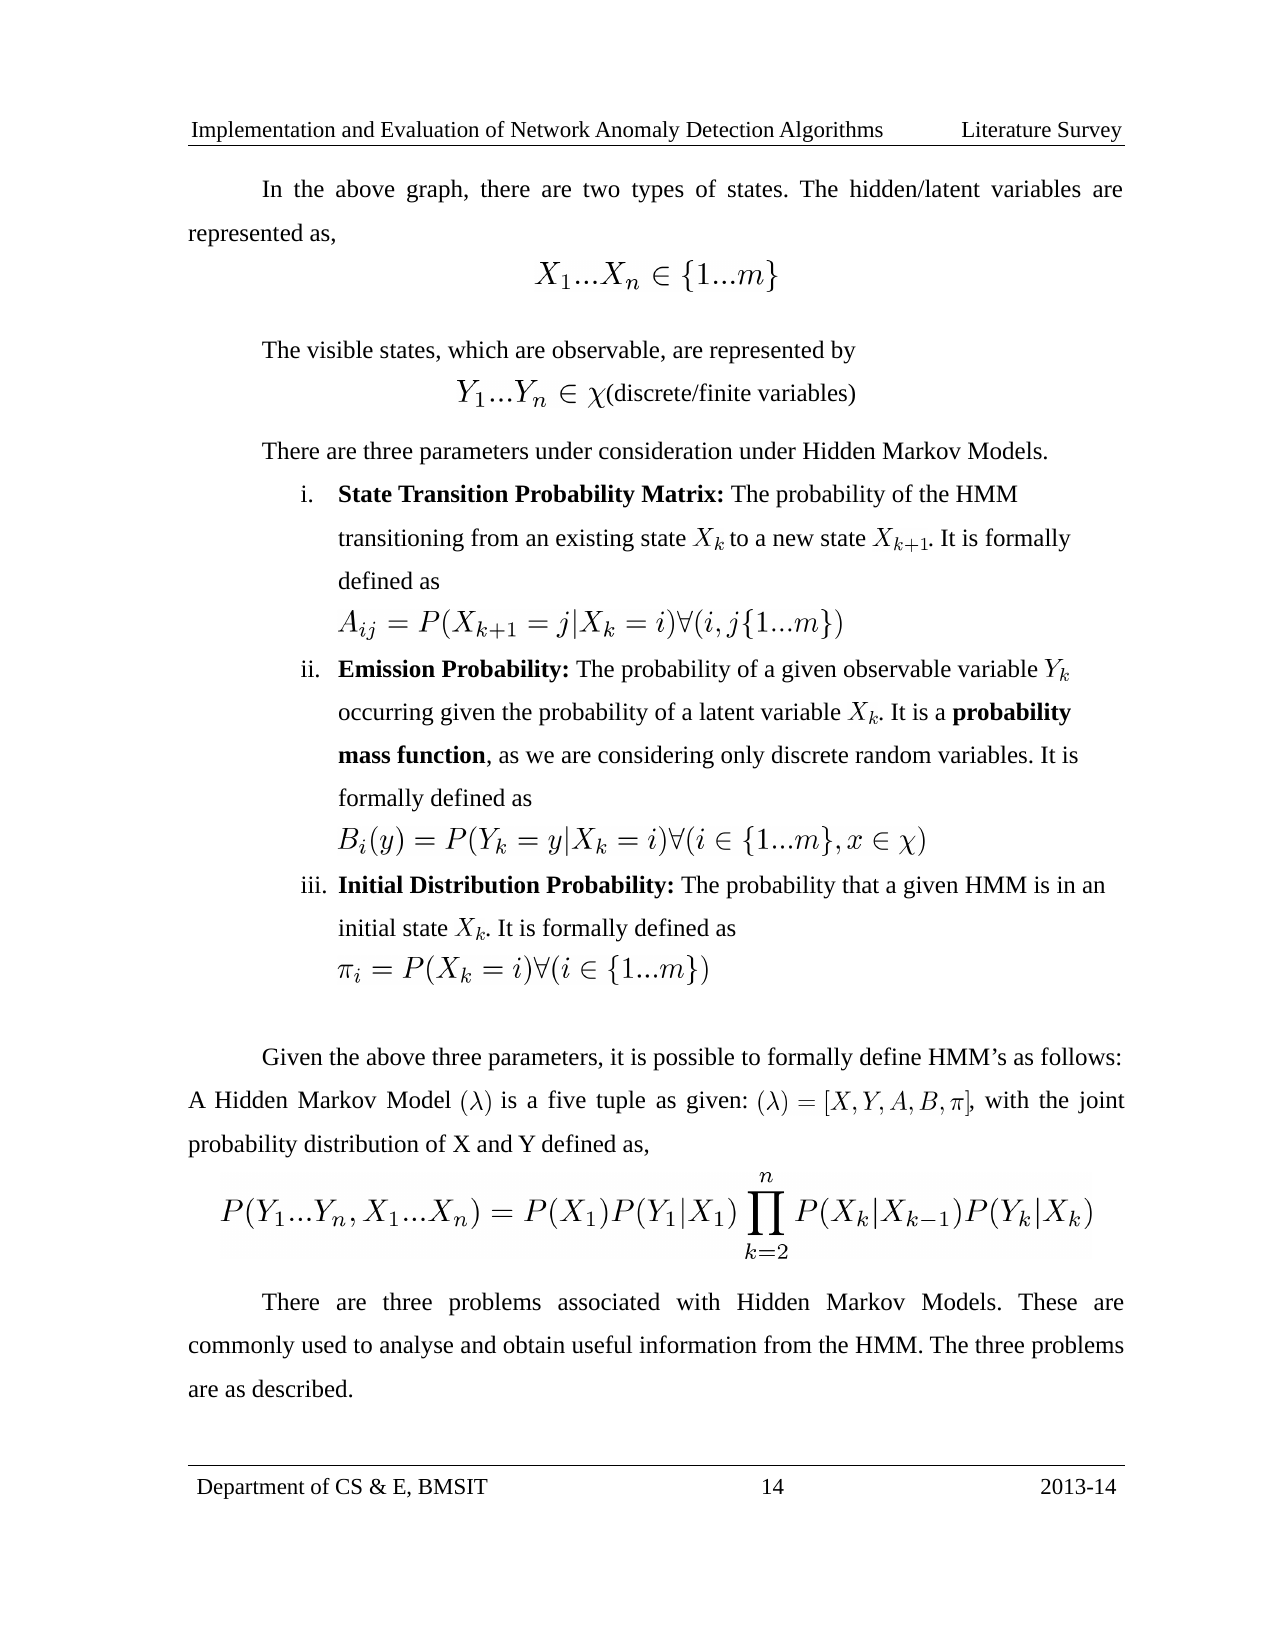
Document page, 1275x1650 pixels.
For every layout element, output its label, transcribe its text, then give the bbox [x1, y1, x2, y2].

text (discrete/finite variables) [188, 378, 1125, 408]
picture [220, 1172, 1092, 1259]
picture [1044, 659, 1069, 681]
picture [847, 702, 878, 724]
list Emission Probability: The probability of a given observable variable occurring given the probability of a latent variable . It is a probability mass function, as we are considering only discrete random variables. It is formally defined as [300, 654, 1125, 855]
list State Transition Probability Matrix: The probability of the HMM transitioning from an existing state to a new state . It is formally defined as [300, 479, 1125, 639]
list Initial Distribution Probability: The probability that a given HMM is in an initial state . It is formally defined as [300, 870, 1125, 985]
text A Hidden Markov Model is a five tuple as given: , with the joint probability distribution of X and Y defined as, [188, 1086, 1125, 1158]
text There are three parameters under consideration under Hidden Markov Models. [188, 436, 1125, 465]
text Given the above three parameters, it is possible to formally define HMM’s as follows: [188, 1042, 1125, 1071]
text There are three problems associated with Hidden Markov Models. These are commonly used to analyse and obtain useful information from the HMM. The three problems are as described. [188, 1287, 1125, 1402]
picture [692, 528, 724, 550]
text The visible states, which are observable, are represented by [188, 335, 1125, 364]
picture [456, 380, 606, 408]
picture [534, 260, 778, 292]
picture [461, 1090, 491, 1116]
picture [758, 1090, 969, 1116]
picture [337, 826, 925, 856]
picture [337, 609, 842, 640]
picture [337, 955, 708, 985]
picture [454, 918, 485, 940]
picture [872, 528, 928, 552]
text In the above graph, there are two types of states. The hidden/latent variables are represented as, [188, 174, 1125, 246]
